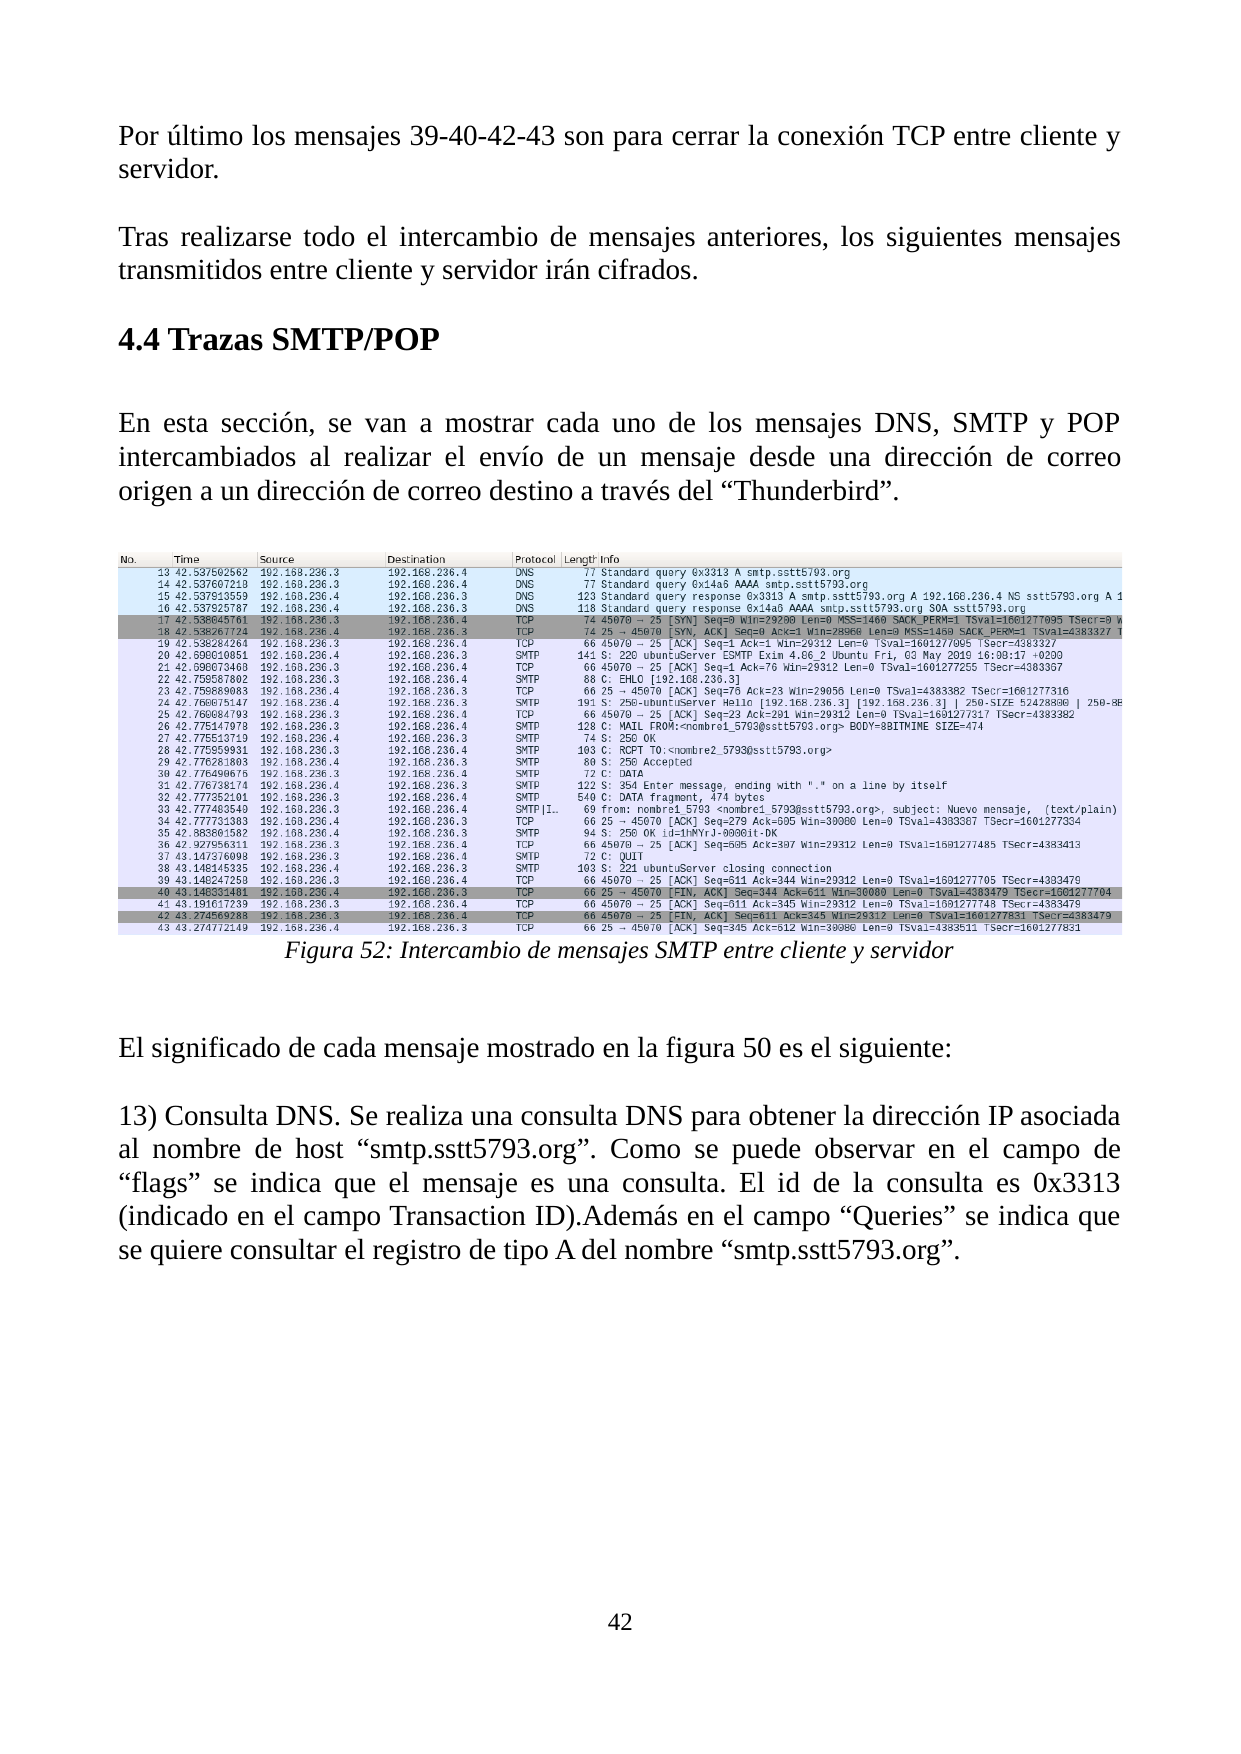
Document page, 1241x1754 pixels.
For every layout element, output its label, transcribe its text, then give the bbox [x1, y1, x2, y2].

text Por último los mensajes 39-40-42-43 son para cerrar la conexión TCP entre cliente y servidor. [118, 118, 1122, 185]
text El significado de cada mensaje mostrado en la figura 50 es el siguiente: [118, 1031, 1122, 1064]
text Tras realizarse todo el intercambio de mensajes anteriores, los siguientes mensajes transmitidos entre cliente y servidor irán cifrados. [118, 219, 1122, 286]
text 13) Consulta DNS. Se realiza una consulta DNS para obtener la dirección IP asociada al nombre de host “smtp.sstt5793.org”. Como se puede observar en el campo de “flags” se indica que el mensaje es una consulta. El id de la consulta es 0x3313 (indicado en el campo Transaction ID).Además en el campo “Queries” se indica que se quiere consultar el registro de tipo A del nombre “smtp.sstt5793.org”. [118, 1098, 1122, 1265]
text 4.4 Trazas SMTP/POP [118, 319, 1122, 358]
picture [118, 552, 1123, 935]
text En esta sección, se van a mostrar cada uno de los mensajes DNS, SMTP y POP intercambiados al realizar el envío de un mensaje desde una dirección de correo origen a un dirección de correo destino a través del “Thunderbird”. [118, 406, 1122, 506]
text Figura 52: Intercambio de mensajes SMTP entre cliente y servidor [118, 935, 1122, 963]
